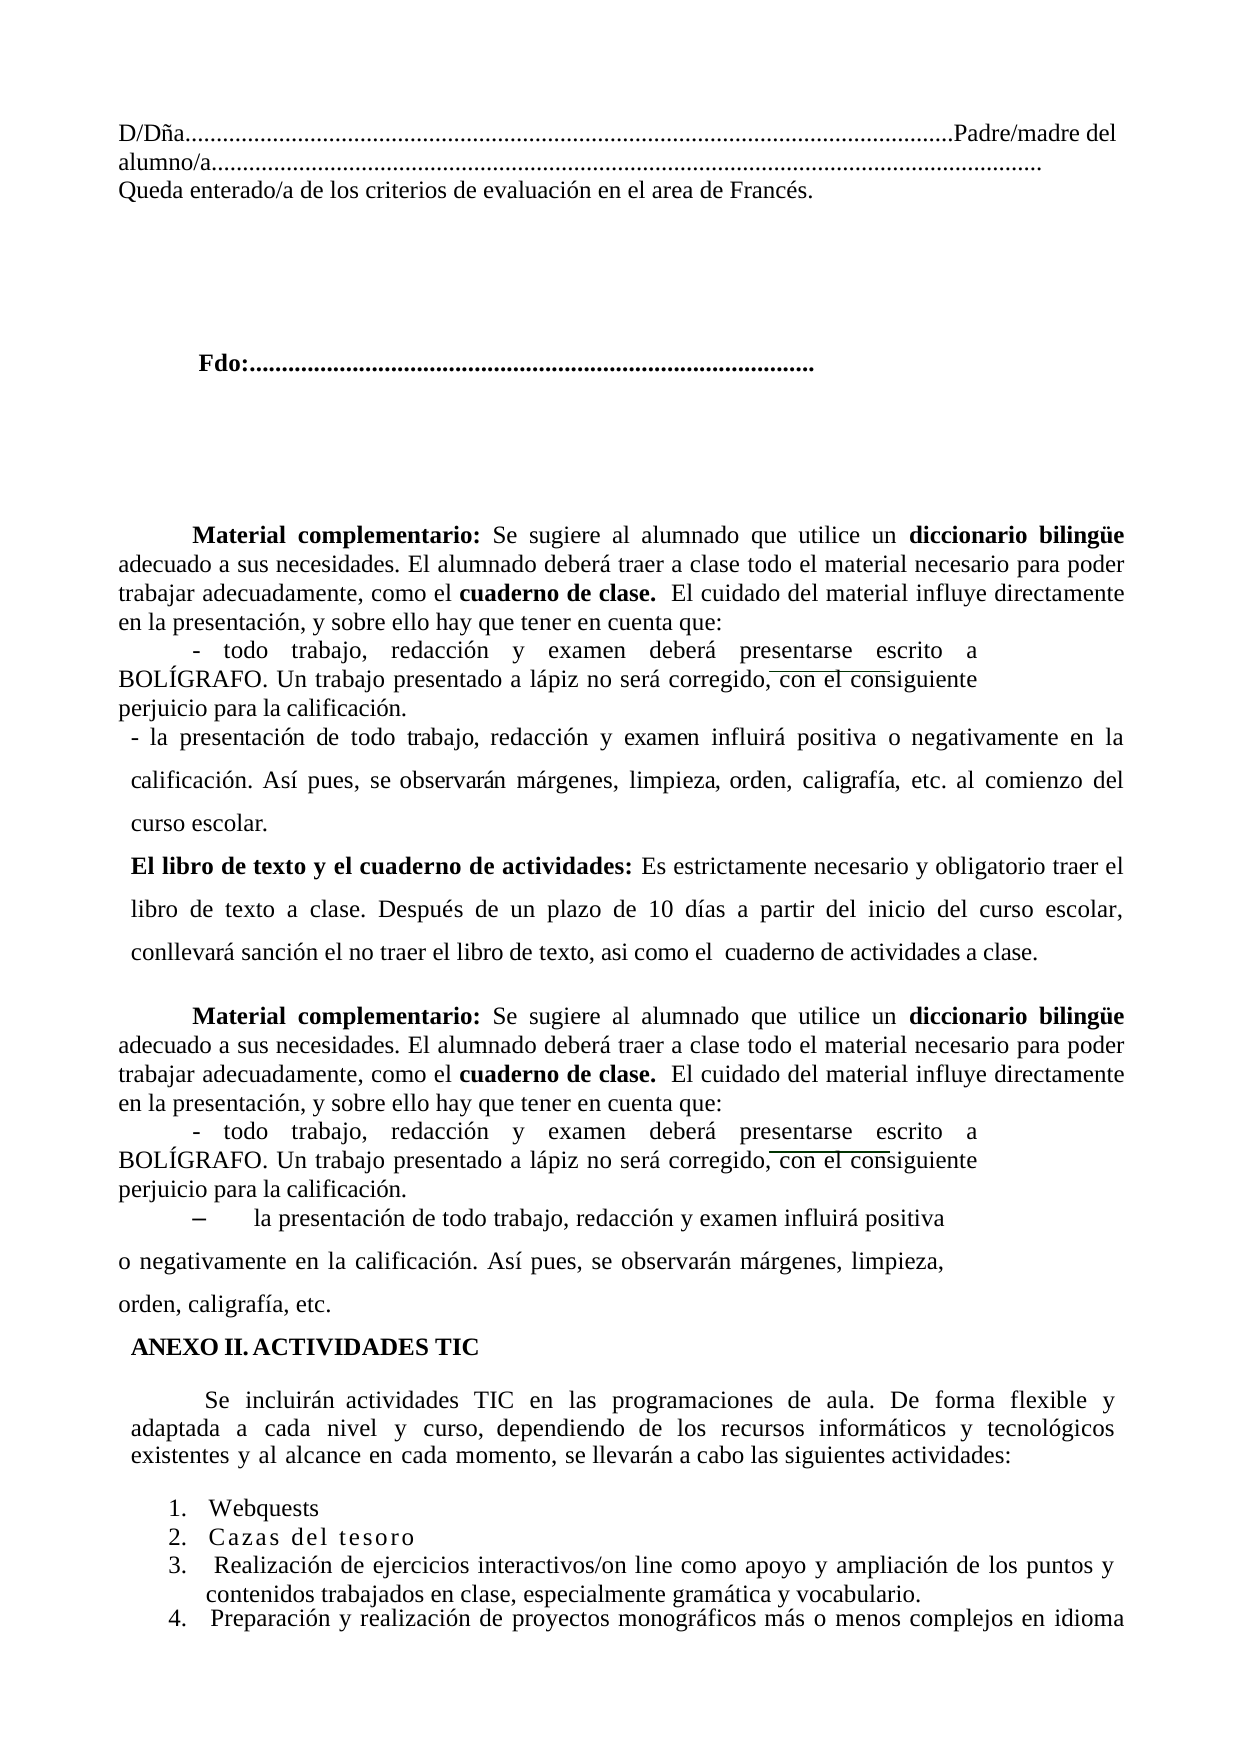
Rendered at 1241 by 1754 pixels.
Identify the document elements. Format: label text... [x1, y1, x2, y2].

text - la presentación de todo trabajo, redacción y examen influirá positiva o negativamente en la calificación. Así pues, se observarán márgenes, limpieza, orden, caligrafía, etc. al comienzo del curso escolar. [131, 722, 1124, 837]
text - todo trabajo, redacción y examen deberá presentarse escrito a BOLÍGRAFO. Un trabajo presentado a lápiz no será corregido, con el consiguiente perjuicio para la calificación. [118, 636, 977, 722]
text 1. Webquests [168, 1493, 1124, 1522]
text 3. Realización de ejercicios interactivos/on line como apoyo y ampliación de los puntos y contenidos trabajados en clase, especialmente gramática y vocabulario. [168, 1550, 1114, 1608]
text Material complementario: Se sugiere al alumnado que utilice un diccionario bilingüe adecuado a sus necesidades. El alumnado deberá traer a clase todo el material necesario para poder trabajar adecuadamente, como el cuaderno de clase. El cuidado del material influye directamente en la presentación, y sobre ello hay que tener en cuenta que: [118, 521, 1124, 636]
text Material complementario: Se sugiere al alumnado que utilice un diccionario bilingüe adecuado a sus necesidades. El alumnado deberá traer a clase todo el material necesario para poder trabajar adecuadamente, como el cuaderno de clase. El cuidado del material influye directamente en la presentación, y sobre ello hay que tener en cuenta que: [118, 1001, 1124, 1116]
text D/Dña...........................................................................................................................Padre/madre del alumno/a..................................................................................................................................... [118, 118, 1122, 176]
text Se incluirán actividades TIC en las programaciones de aula. De forma flexible y adaptada a cada nivel y curso, dependiendo de los recursos informáticos y tecnológicos existentes y al alcance en cada momento, se llevarán a cabo las siguientes actividades: [131, 1385, 1115, 1469]
text 2. Cazas del tesoro [168, 1522, 1124, 1550]
text 4. Preparación y realización de proyectos monográficos más o menos complejos en idioma [168, 1608, 1124, 1632]
text - todo trabajo, redacción y examen deberá presentarse escrito a BOLÍGRAFO. Un trabajo presentado a lápiz no será corregido, con el consiguiente perjuicio para la calificación. [118, 1116, 977, 1203]
text ANEXO II. ACTIVIDADES TIC [131, 1332, 1124, 1361]
text Queda enterado/a de los criterios de evaluación en el area de Francés. [118, 176, 1122, 204]
text El libro de texto y el cuaderno de actividades: Es estrictamente necesario y obligatorio traer el libro de texto a clase. Después de un plazo de 10 días a partir del inicio del curso escolar, conllevará sanción el no traer el libro de texto, asi como el cuaderno de actividades a clase. [131, 851, 1124, 966]
text Fdo:........................................................................................ [118, 348, 1124, 377]
list la presentación de todo trabajo, redacción y examen influirá positiva o negativamente en la calificación. Así pues, se observarán márgenes, limpieza, orden, caligrafía, etc. [118, 1203, 945, 1318]
